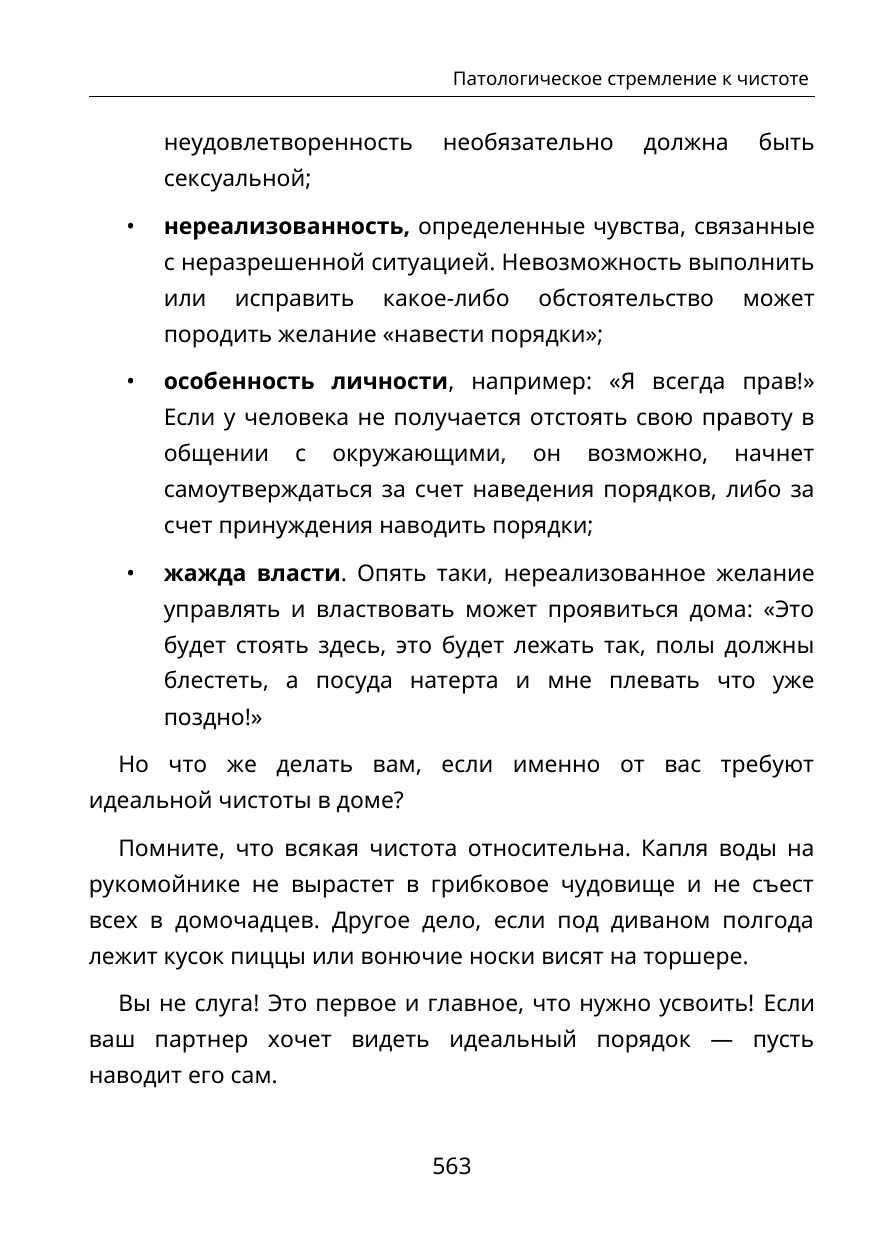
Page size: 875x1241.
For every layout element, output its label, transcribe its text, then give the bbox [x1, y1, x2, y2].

text Помните, что всякая чистота относительна. Капля воды на рукомойнике не вырастет в грибковое чудовище и не съест всех в домочадцев. Другое дело, если под диваном полгода лежит кусок пиццы или вонючие носки висят на торшере. [88, 832, 815, 971]
list жажда власти. Опять таки, нереализованное желание управлять и властвовать может проявиться дома: «Это будет стоять здесь, это будет лежать так, полы должны блестеть, а посуда натерта и мне плевать что уже поздно!» [126, 557, 815, 732]
list особенность личности, например: «Я всегда прав!» Если у человека не получается отстоять свою правоту в общении с окружающими, он возможно, начнет самоутверждаться за счет наведения порядков, либо за счет принуждения наводить порядки; [126, 365, 815, 540]
text Но что же делать вам, если именно от вас требуют идеальной чистоты в доме? [88, 748, 815, 815]
list нереализованность, определенные чувства, связанные с неразрешенной ситуацией. Невозможность выполнить или исправить какое-либо обстоятельство может породить желание «навести порядки»; [126, 210, 815, 349]
list неудовлетворенность необязательно должна быть сексуальной; [126, 126, 815, 193]
text Вы не слуга! Это первое и главное, что нужно усвоить! Если ваш партнер хочет видеть идеальный порядок — пусть наводит его сам. [88, 987, 815, 1090]
